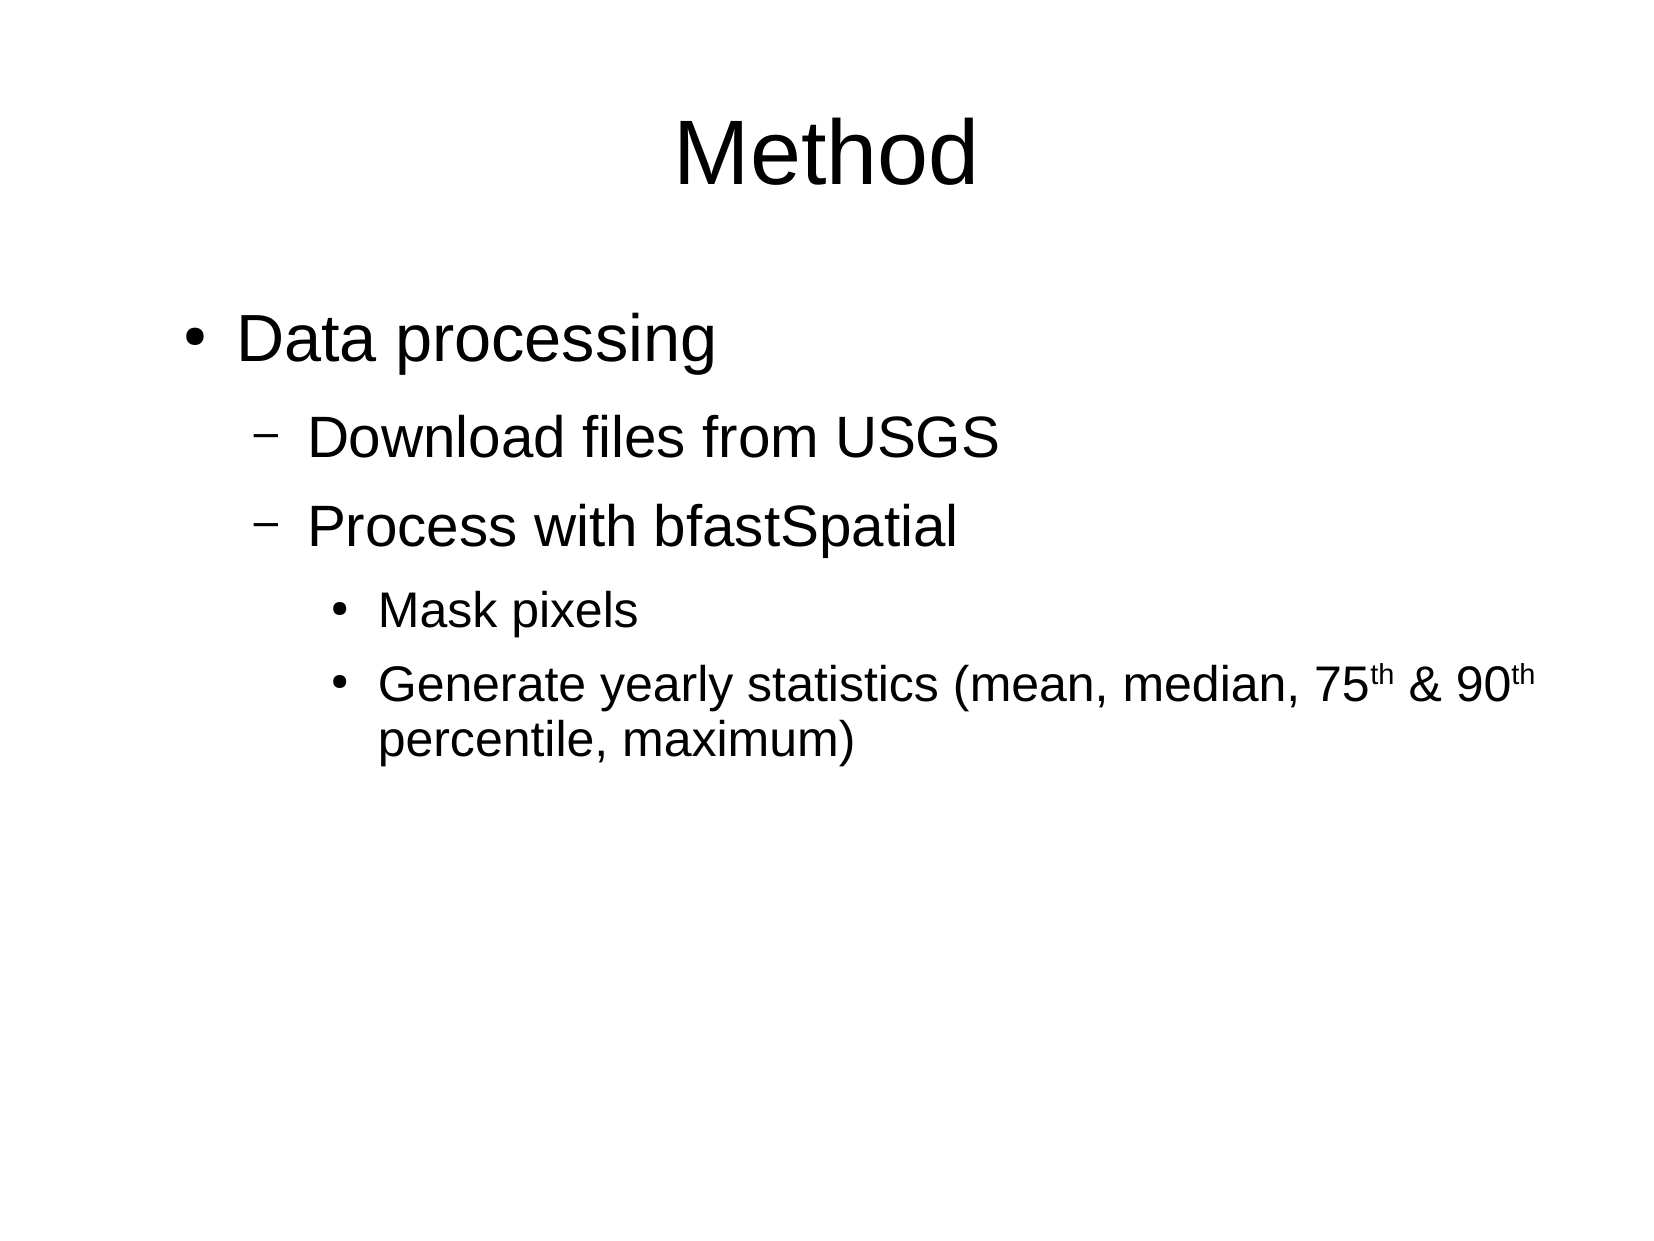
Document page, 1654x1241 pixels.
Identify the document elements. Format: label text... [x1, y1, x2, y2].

list Data processing Download files from USGS Process with bfastSpatial Mask pixels Generate yearly statistics (mean, median, 75th & 90th percentile, maximum) [165, 300, 1654, 1021]
title Method [82, 49, 1571, 257]
